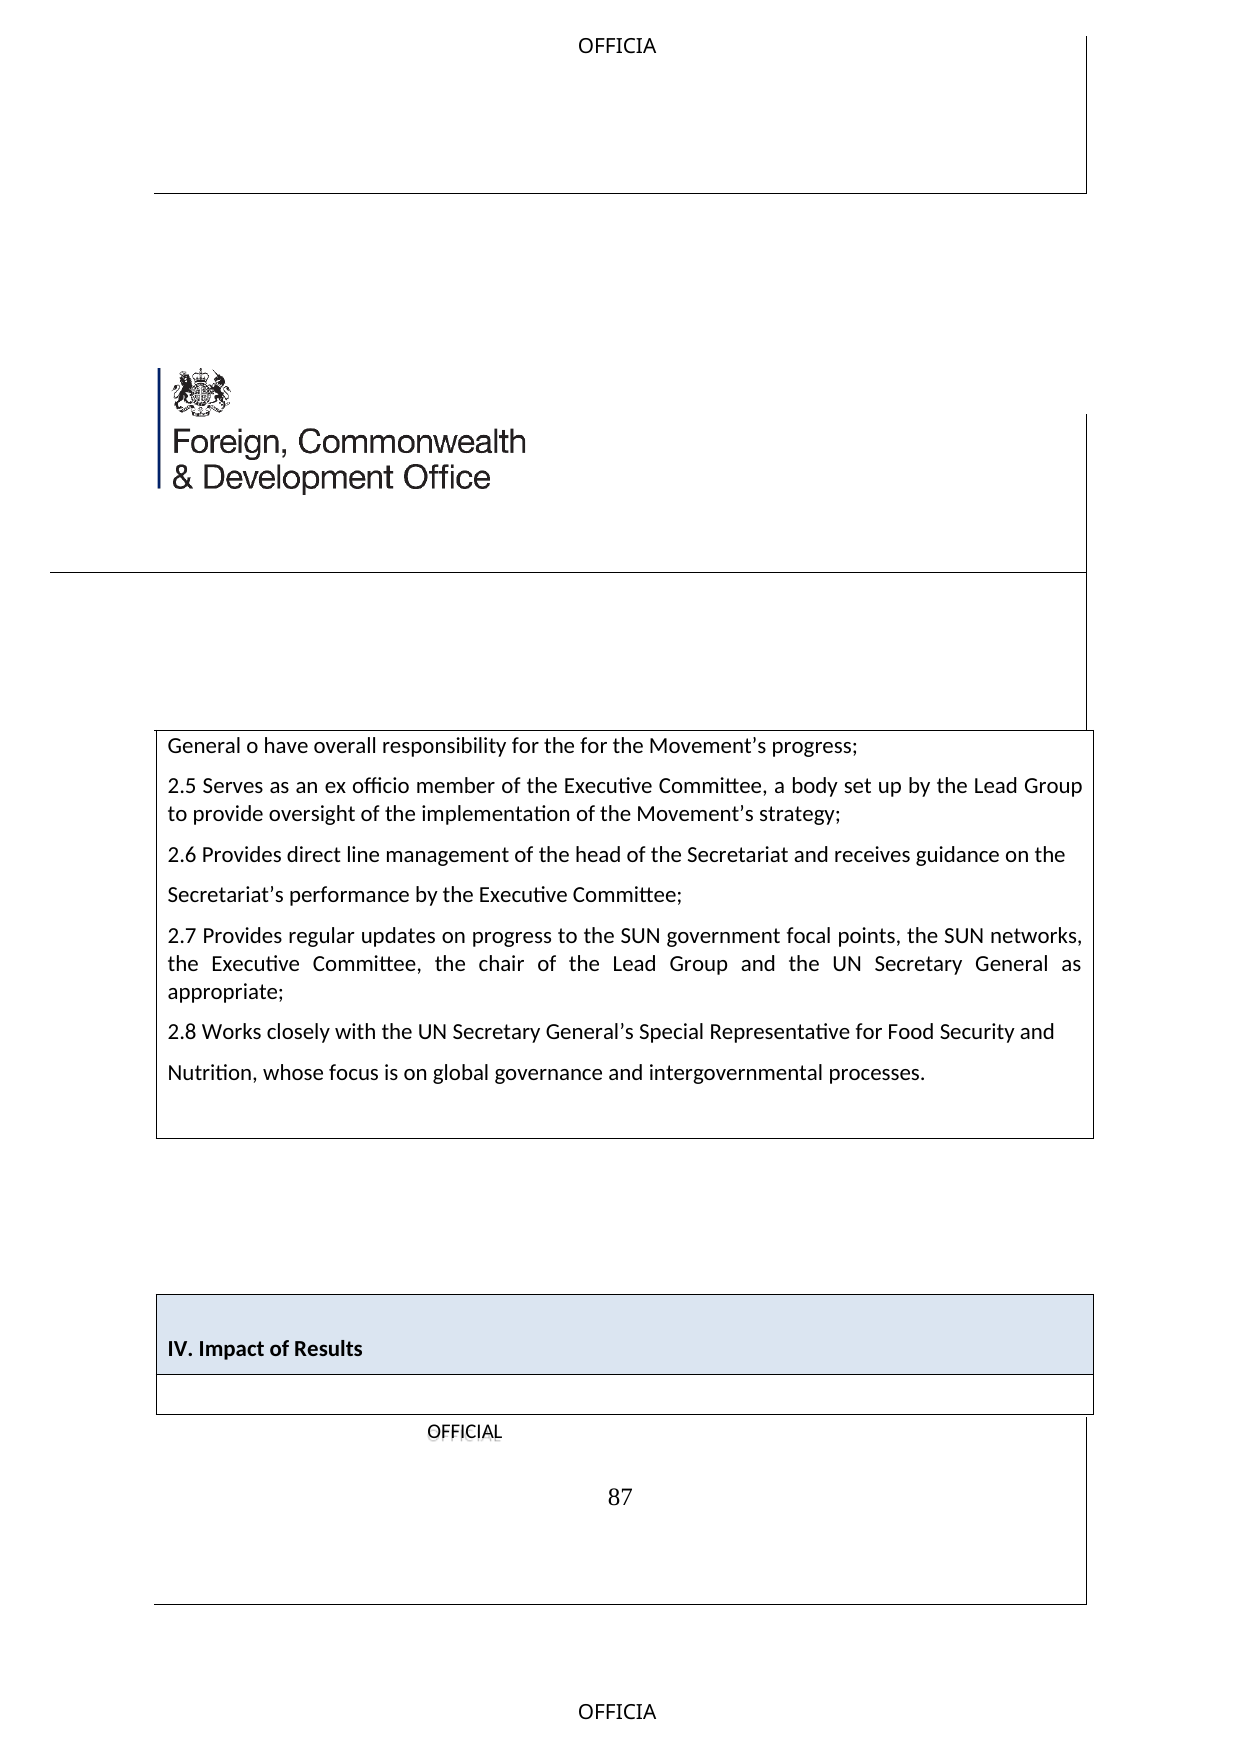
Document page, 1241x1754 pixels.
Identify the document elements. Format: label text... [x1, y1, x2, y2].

table_cell General o have overall responsibility for the for the Movement’s progress; 2.5 Serves as an ex officio member of the Executive Committee, a body set up by the Lead Group to provide oversight of the implementation of the Movement’s strategy; 2.6 Provides direct line management of the head of the Secretariat and receives guidance on the Secretariat’s performance by the Executive Committee; 2.7 Provides regular updates on progress to the SUN government focal points, the SUN networks, the Executive Committee, the chair of the Lead Group and the UN Secretary General as appropriate; 2.8 Works closely with the UN Secretary General’s Special Representative for Food Security and Nutrition, whose focus is on global governance and intergovernmental processes. [157, 731, 1093, 1137]
table_cell [157, 1375, 1093, 1414]
table_header IV. Impact of Results [157, 1295, 1093, 1374]
